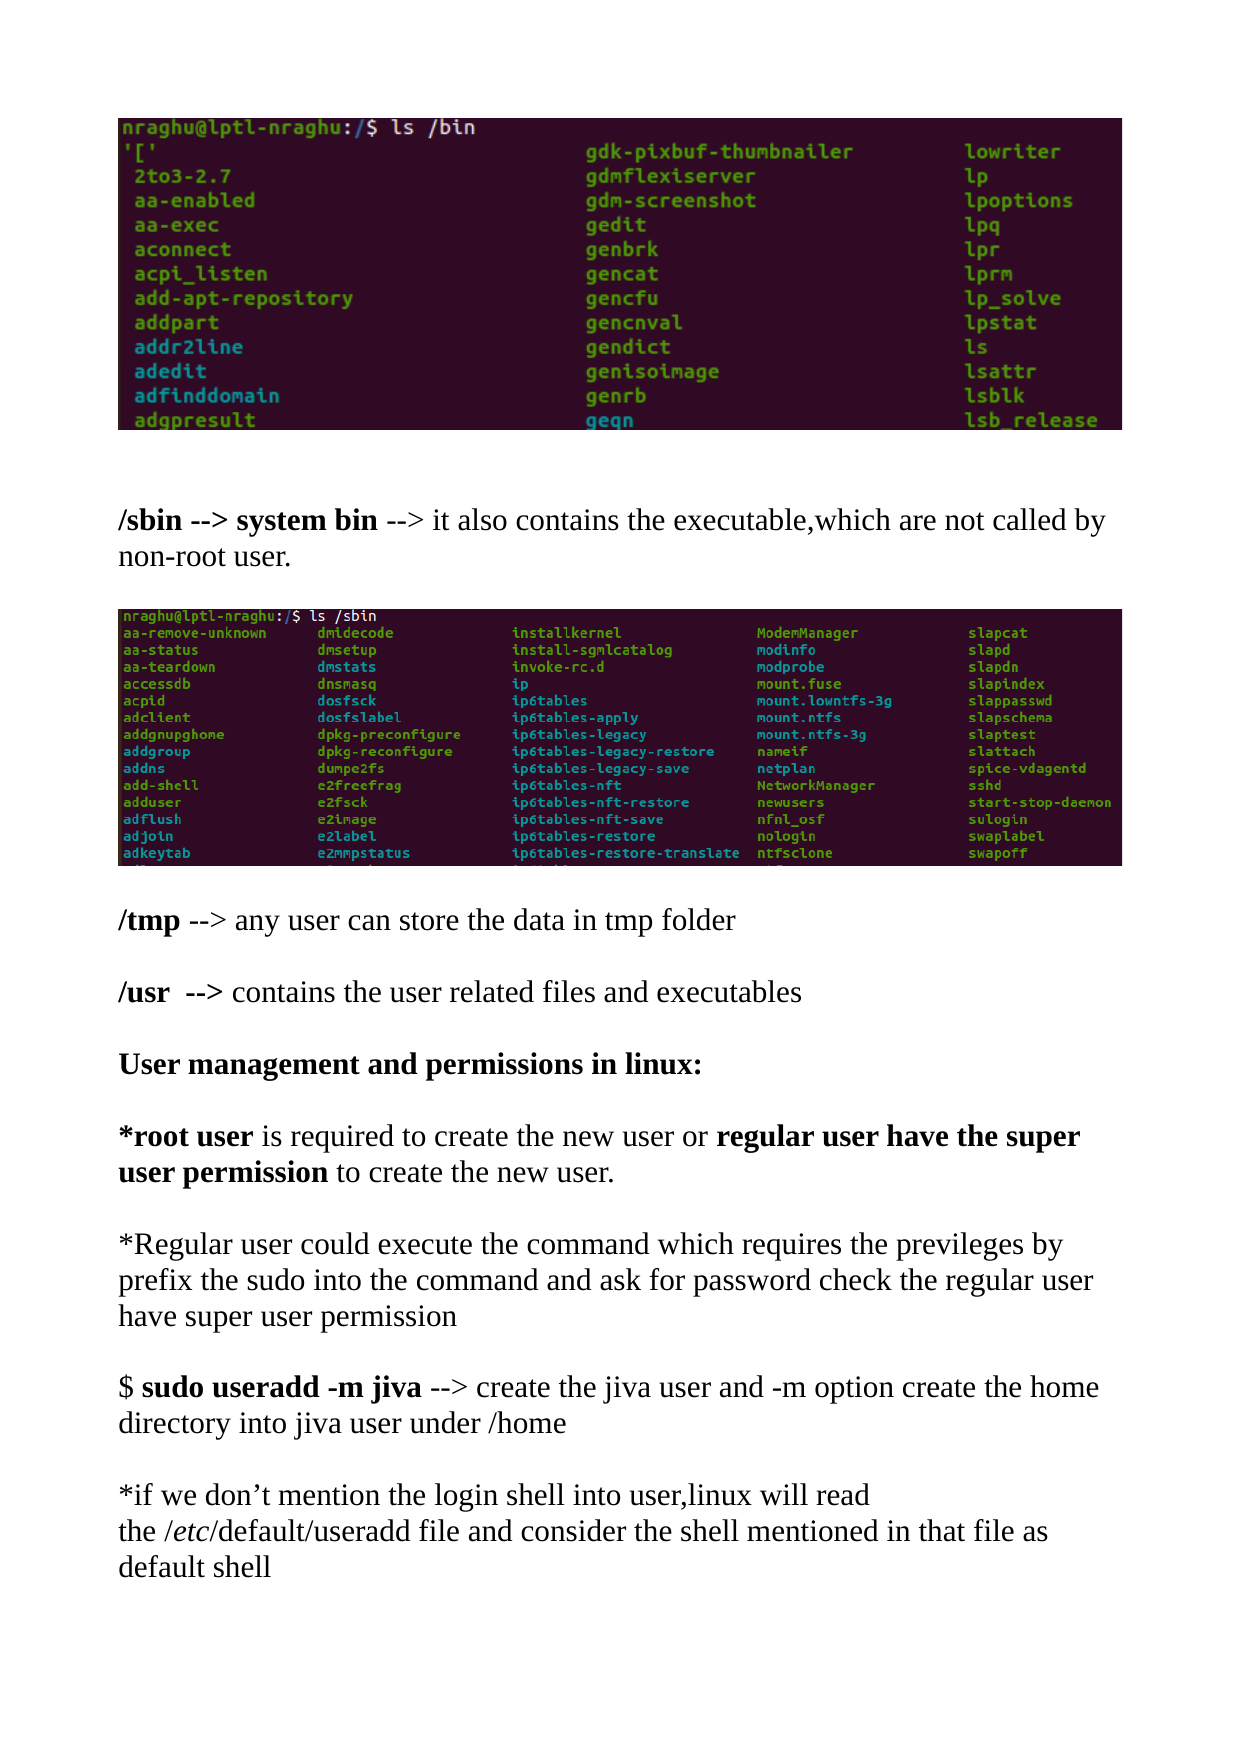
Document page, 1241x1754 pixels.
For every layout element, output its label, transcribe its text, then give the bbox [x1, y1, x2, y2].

text *if we don’t mention the login shell into user,linux will read the /etc/default/useradd file and consider the shell mentioned in that file as default shell [118, 1476, 1122, 1584]
text /sbin --> system bin --> it also contains the executable,which are not called by non-root user. [118, 502, 1122, 573]
text *Regular user could execute the command which requires the previleges by prefix the sudo into the command and ask for password check the regular user have super user permission [118, 1225, 1122, 1333]
text $ sudo useradd -m jiva --> create the jiva user and -m option create the home directory into jiva user under /home [118, 1369, 1122, 1441]
text /tmp --> any user can store the data in tmp folder [118, 901, 1122, 937]
text /usr --> contains the user related files and executables [118, 973, 1122, 1009]
text User management and permissions in linux: [118, 1045, 1122, 1081]
text *root user is required to create the new user or regular user have the super user permission to create the new user. [118, 1117, 1122, 1189]
picture [118, 609, 1123, 866]
picture [118, 118, 1123, 430]
